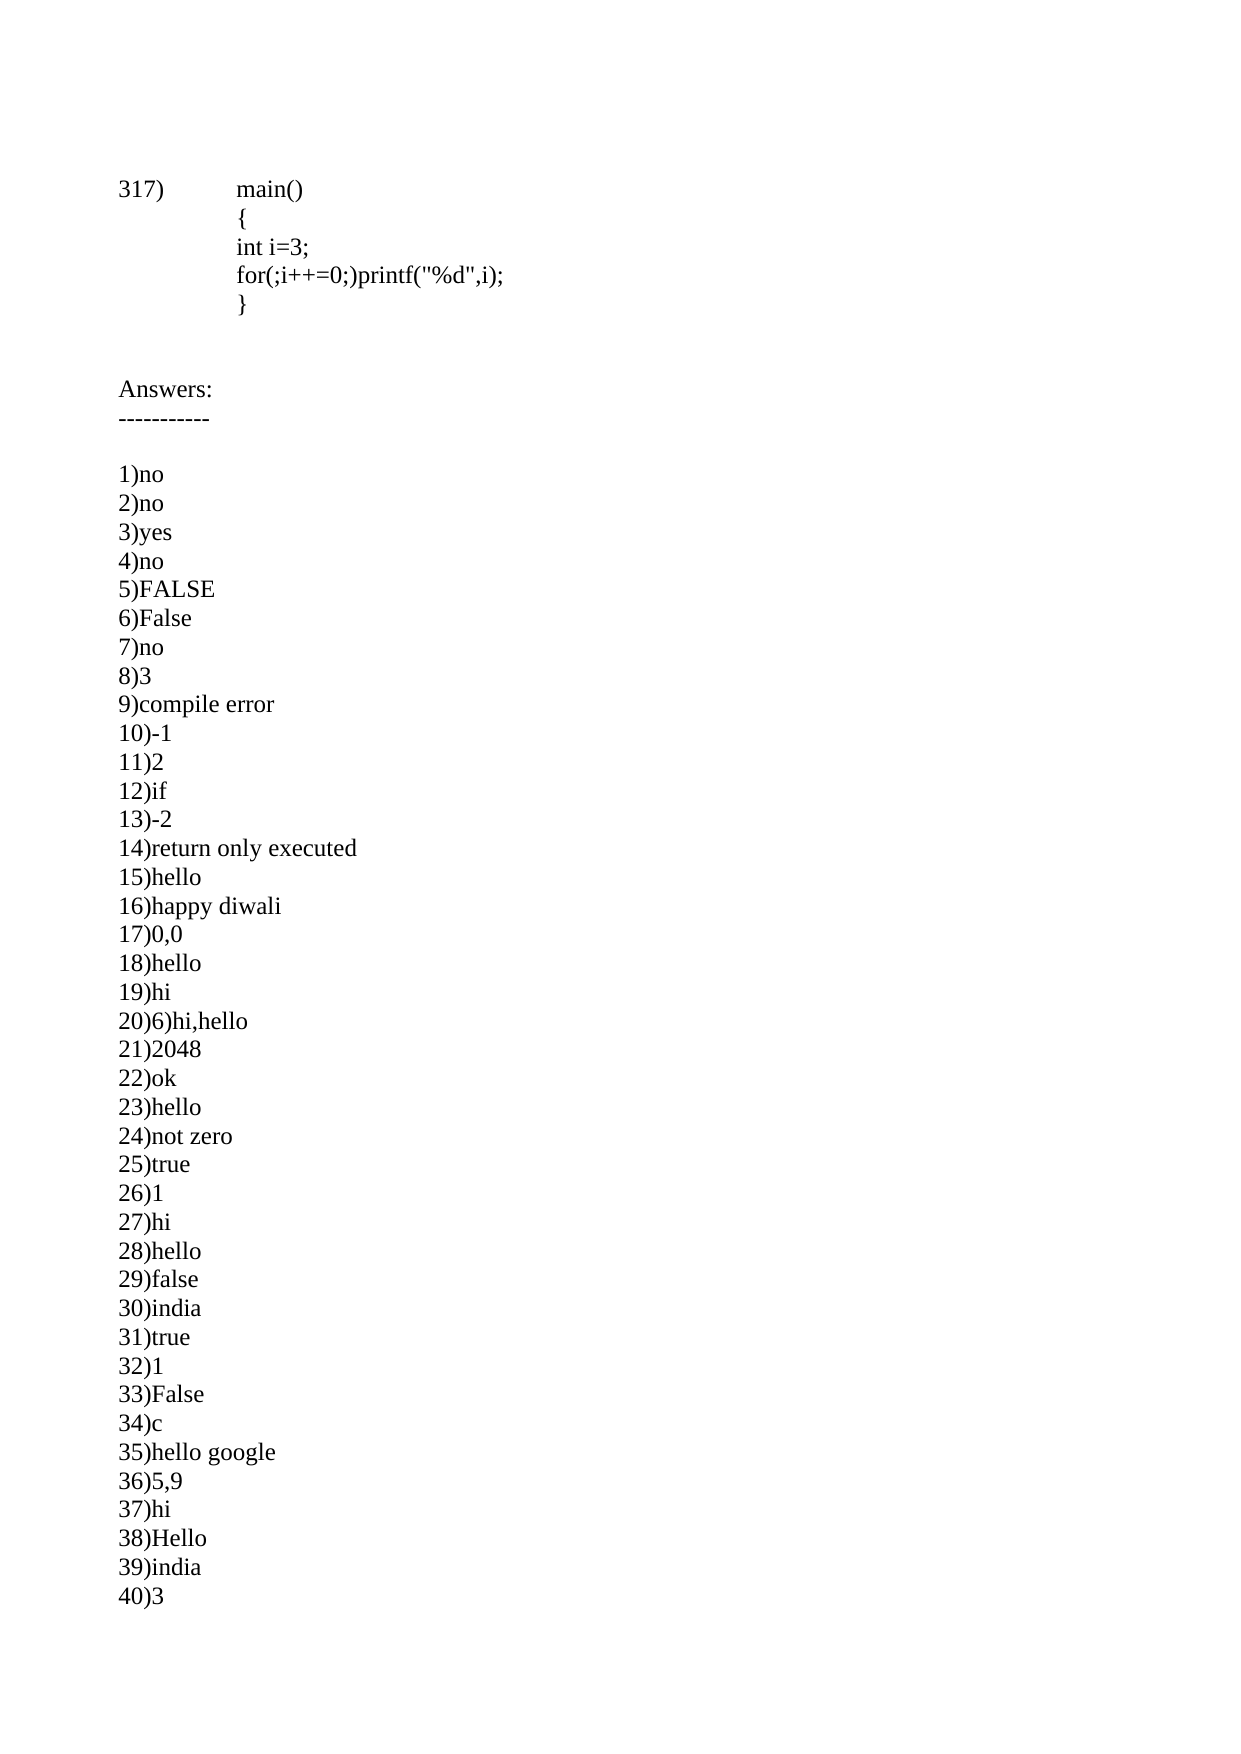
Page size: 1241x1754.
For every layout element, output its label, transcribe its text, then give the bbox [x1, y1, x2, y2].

text 1)no [118, 459, 1122, 488]
text 20)6)hi,hello [118, 1006, 1122, 1034]
text Answers: [118, 374, 1122, 403]
text 40)3 [118, 1581, 1122, 1609]
text 18)hello [118, 948, 1122, 977]
text 19)hi [118, 977, 1122, 1006]
text 5)FALSE [118, 574, 1122, 603]
text 22)ok [118, 1063, 1122, 1092]
text 8)3 [118, 661, 1122, 689]
text 317) main() [118, 174, 1122, 203]
text 31)true [118, 1322, 1122, 1351]
text 13)-2 [118, 804, 1122, 833]
text 21)2048 [118, 1034, 1122, 1063]
text 39)india [118, 1552, 1122, 1581]
text 23)hello [118, 1092, 1122, 1121]
text 16)happy diwali [118, 891, 1122, 919]
text ----------- [118, 403, 1122, 431]
text 15)hello [118, 862, 1122, 891]
text 38)Hello [118, 1523, 1122, 1552]
text 6)False [118, 603, 1122, 632]
text for(;i++=0;)printf("%d",i); [118, 260, 1122, 289]
text int i=3; [118, 232, 1122, 260]
text 12)if [118, 776, 1122, 804]
text 9)compile error [118, 689, 1122, 718]
text 29)false [118, 1264, 1122, 1293]
text 3)yes [118, 517, 1122, 546]
text 7)no [118, 632, 1122, 661]
text 25)true [118, 1149, 1122, 1178]
text 27)hi [118, 1207, 1122, 1236]
text 32)1 [118, 1351, 1122, 1379]
text 33)False [118, 1379, 1122, 1408]
text 14)return only executed [118, 833, 1122, 862]
text 2)no [118, 488, 1122, 517]
text 30)india [118, 1293, 1122, 1322]
text 36)5,9 [118, 1466, 1122, 1494]
text { [118, 203, 1122, 232]
text 34)c [118, 1408, 1122, 1437]
text 35)hello google [118, 1437, 1122, 1466]
text 37)hi [118, 1494, 1122, 1523]
text } [118, 289, 1122, 318]
text 10)-1 [118, 718, 1122, 747]
text 17)0,0 [118, 919, 1122, 948]
text 24)not zero [118, 1121, 1122, 1149]
text 11)2 [118, 747, 1122, 776]
text 4)no [118, 546, 1122, 574]
text 26)1 [118, 1178, 1122, 1207]
text 28)hello [118, 1236, 1122, 1264]
